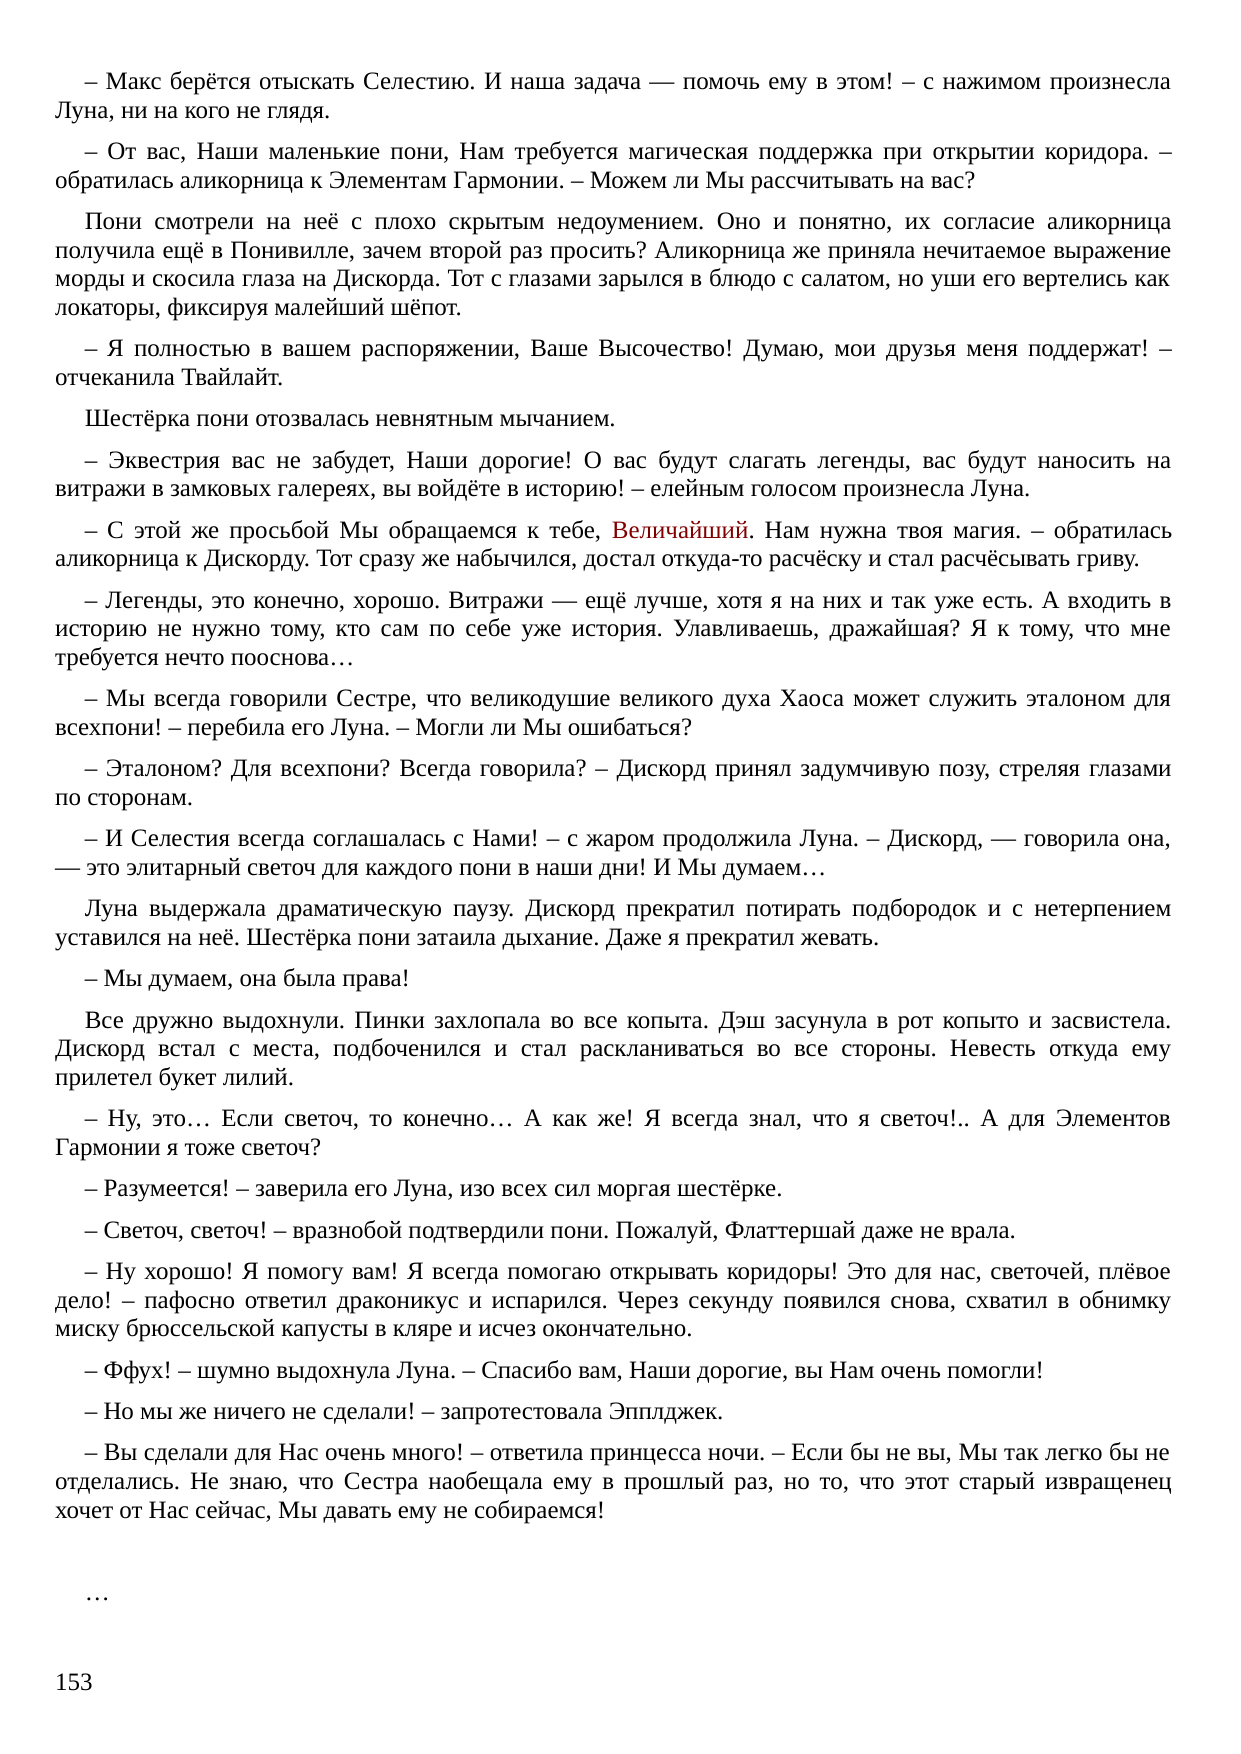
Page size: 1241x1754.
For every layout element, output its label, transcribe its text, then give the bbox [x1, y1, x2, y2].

text Пони смотрели на неё с плохо скрытым недоумением. Оно и понятно, их согласие аликорница получила ещё в Понивилле, зачем второй раз просить? Аликорница же приняла нечитаемое выражение морды и скосила глаза на Дискорда. Тот с глазами зарылся в блюдо с салатом, но уши его вертелись как локаторы, фиксируя малейший шёпот. [55, 206, 1173, 321]
text Луна выдержала драматическую паузу. Дискорд прекратил потирать подбородок и с нетерпением уставился на неё. Шестёрка пони затаила дыхание. Даже я прекратил жевать. [55, 893, 1173, 951]
text – Макс берётся отыскать Селестию. И наша задача — помочь ему в этом! – с нажимом произнесла Луна, ни на кого не глядя. [55, 66, 1173, 123]
text – Вы сделали для Нас очень много! – ответила принцесса ночи. – Если бы не вы, Мы так легко бы не отделались. Не знаю, что Сестра наобещала ему в прошлый раз, но то, что этот старый извращенец хочет от Нас сейчас, Мы давать ему не собираемся! [55, 1437, 1173, 1523]
text – Легенды, это конечно, хорошо. Витражи — ещё лучше, хотя я на них и так уже есть. А входить в историю не нужно тому, кто сам по себе уже история. Улавливаешь, дражайшая? Я к тому, что мне требуется нечто пооснова… [55, 585, 1173, 671]
text – И Селестия всегда соглашалась с Нами! – с жаром продолжила Луна. – Дискорд, — говорила она, — это элитарный светоч для каждого пони в наши дни! И Мы думаем… [55, 823, 1173, 881]
text – Ну, это… Если светоч, то конечно… А как же! Я всегда знал, что я светоч!.. А для Элементов Гармонии я тоже светоч? [55, 1103, 1173, 1161]
text – Разумеется! – заверила его Луна, изо всех сил моргая шестёрке. [55, 1173, 1173, 1202]
text … [55, 1577, 1173, 1606]
text – Но мы же ничего не сделали! – запротестовала Эпплджек. [55, 1396, 1173, 1425]
text – Мы думаем, она была права! [55, 963, 1173, 992]
text – Я полностью в вашем распоряжении, Ваше Высочество! Думаю, мои друзья меня поддержат! – отчеканила Твайлайт. [55, 333, 1173, 391]
text Шестёрка пони отозвалась невнятным мычанием. [55, 403, 1173, 432]
text Все дружно выдохнули. Пинки захлопала во все копыта. Дэш засунула в рот копыто и засвистела. Дискорд встал с места, подбоченился и стал раскланиваться во все стороны. Невесть откуда ему прилетел букет лилий. [55, 1005, 1173, 1091]
text – С этой же просьбой Мы обращаемся к тебе, Величайший. Нам нужна твоя магия. – обратилась аликорница к Дискорду. Тот сразу же набычился, достал откуда-то расчёску и стал расчёсывать гриву. [55, 515, 1173, 572]
text – Светоч, светоч! – вразнобой подтвердили пони. Пожалуй, Флаттершай даже не врала. [55, 1215, 1173, 1243]
text – Эквестрия вас не забудет, Наши дорогие! О вас будут слагать легенды, вас будут наносить на витражи в замковых галереях, вы войдёте в историю! – елейным голосом произнесла Луна. [55, 445, 1173, 502]
text – От вас, Наши маленькие пони, Нам требуется магическая поддержка при открытии коридора. – обратилась аликорница к Элементам Гармонии. – Можем ли Мы рассчитывать на вас? [55, 136, 1173, 193]
text – Ффух! – шумно выдохнула Луна. – Спасибо вам, Наши дорогие, вы Нам очень помогли! [55, 1355, 1173, 1383]
text – Мы всегда говорили Сестре, что великодушие великого духа Хаоса может служить эталоном для всехпони! – перебила его Луна. – Могли ли Мы ошибаться? [55, 683, 1173, 741]
text – Ну хорошо! Я помогу вам! Я всегда помогаю открывать коридоры! Это для нас, светочей, плёвое дело! – пафосно ответил драконикус и испарился. Через секунду появился снова, схватил в обнимку миску брюссельской капусты в кляре и исчез окончательно. [55, 1256, 1173, 1342]
text – Эталоном? Для всехпони? Всегда говорила? – Дискорд принял задумчивую позу, стреляя глазами по сторонам. [55, 753, 1173, 811]
